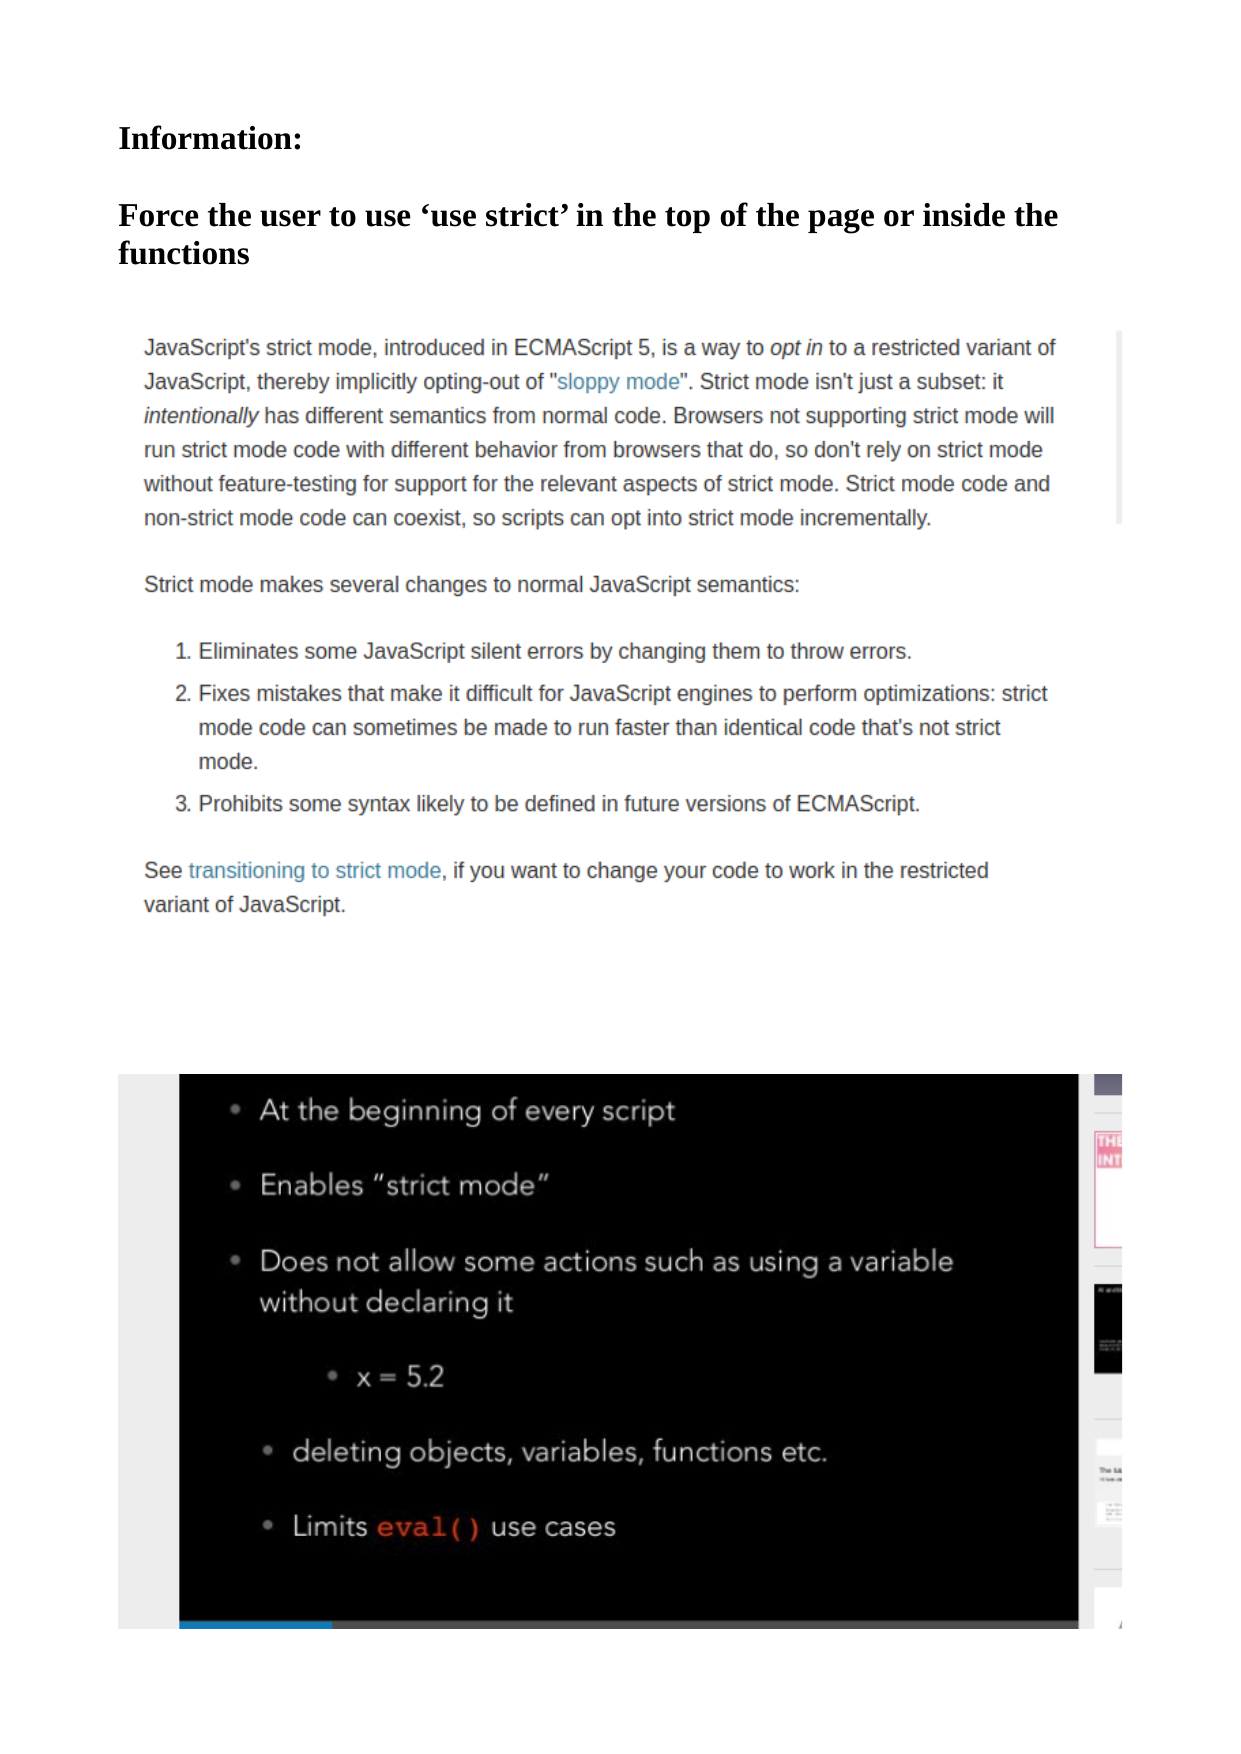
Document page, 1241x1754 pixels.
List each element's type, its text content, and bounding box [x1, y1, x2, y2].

picture [118, 1074, 1123, 1629]
text Force the user to use ‘use strict’ in the top of the page or inside the functions [118, 195, 1122, 271]
picture [118, 309, 1123, 964]
text Information: [118, 118, 1122, 156]
